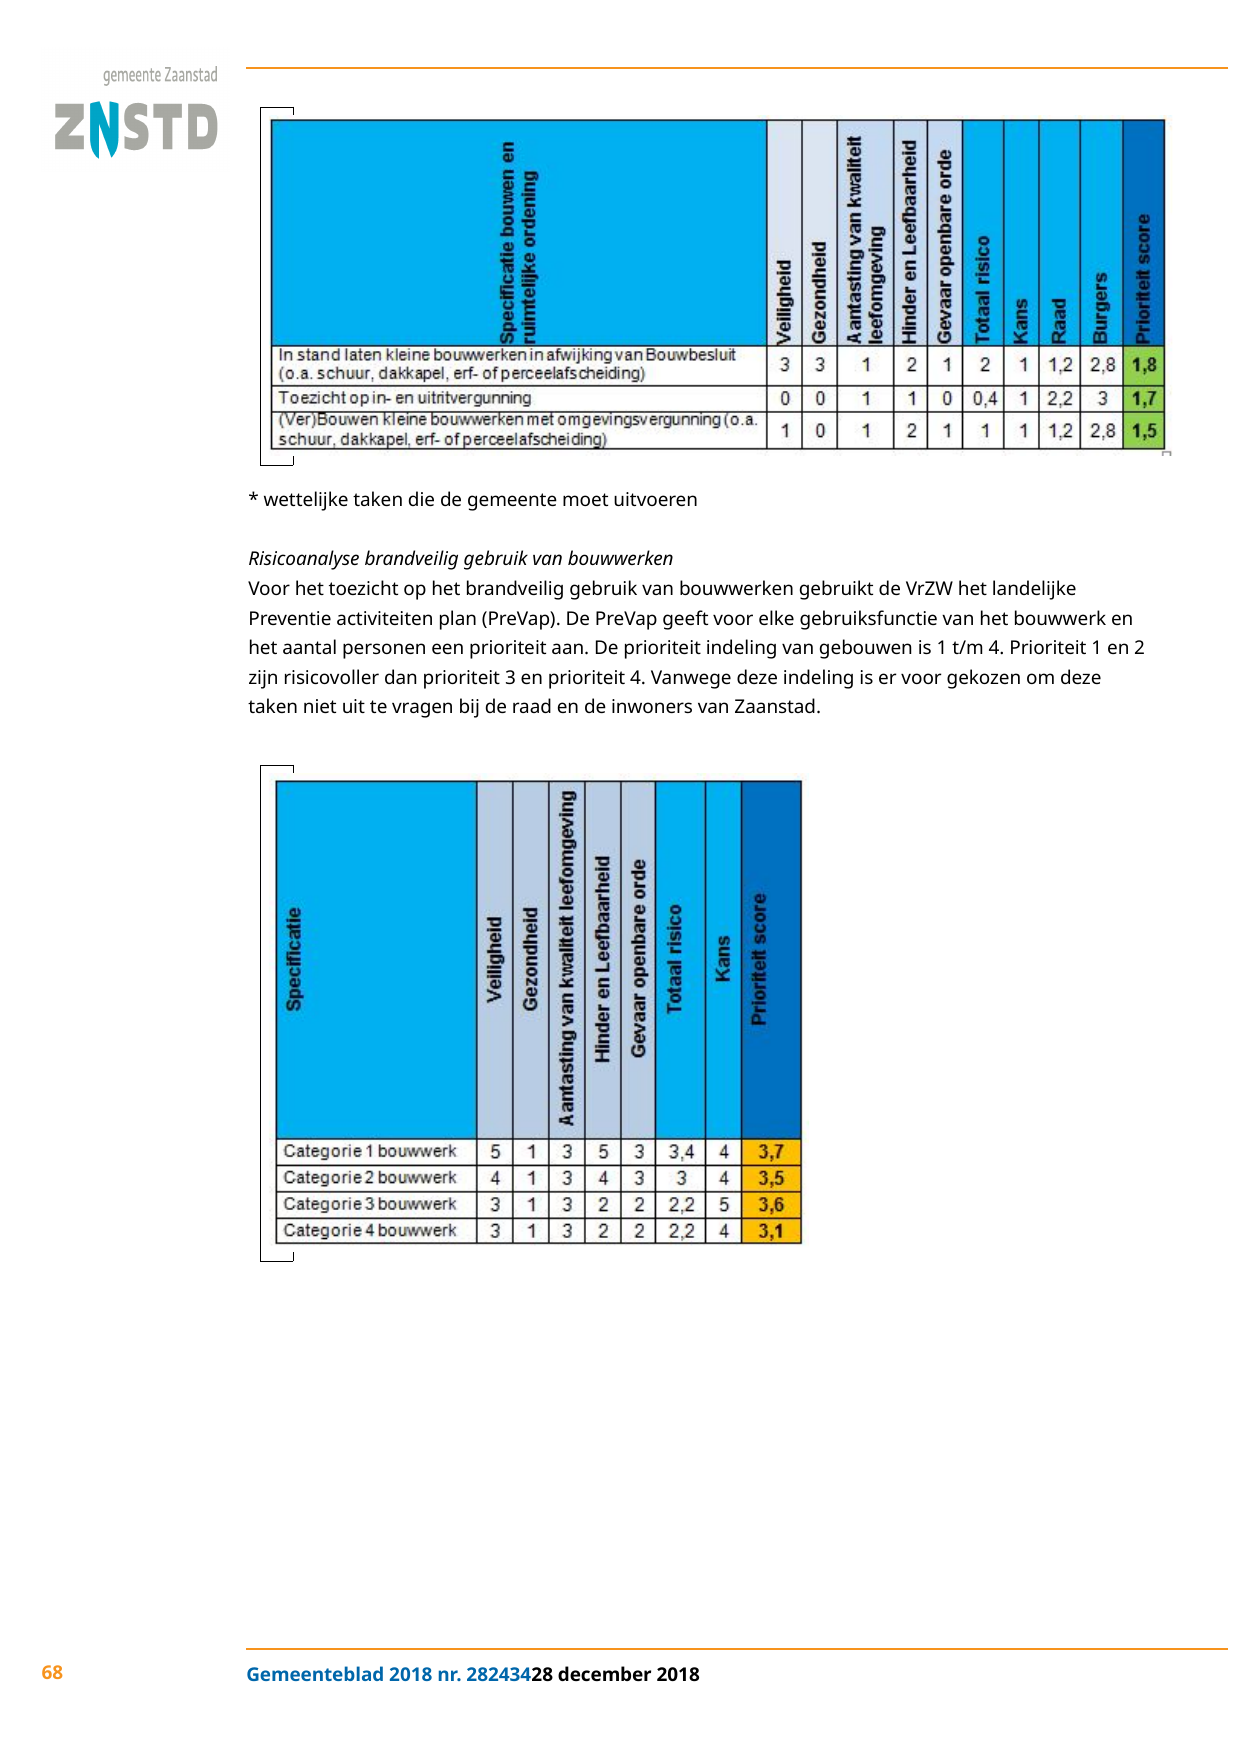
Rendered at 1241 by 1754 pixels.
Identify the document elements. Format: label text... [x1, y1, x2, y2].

picture [41, 47, 231, 172]
text * wettelijke taken die de gemeente moet uitvoeren [248, 486, 1152, 512]
picture [268, 773, 810, 1252]
text Voor het toezicht op het brandveilig gebruik van bouwwerken gebruikt de VrZW het landelijke Preventie activiteiten plan (PreVap). De PreVap geeft voor elke gebruiksfunctie van het bouwwerk en het aantal personen een prioriteit aan. De prioriteit indeling van gebouwen is 1 t/m 4. Prioriteit 1 en 2 zijn risicovoller dan prioriteit 3 en prioriteit 4. Vanwege deze indeling is er voor gekozen om deze taken niet uit te vragen bij de raad en de inwoners van Zaanstad. [248, 575, 1152, 719]
picture [268, 115, 1173, 456]
text Risicoanalyse brandveilig gebruik van bouwwerken [248, 546, 1152, 571]
